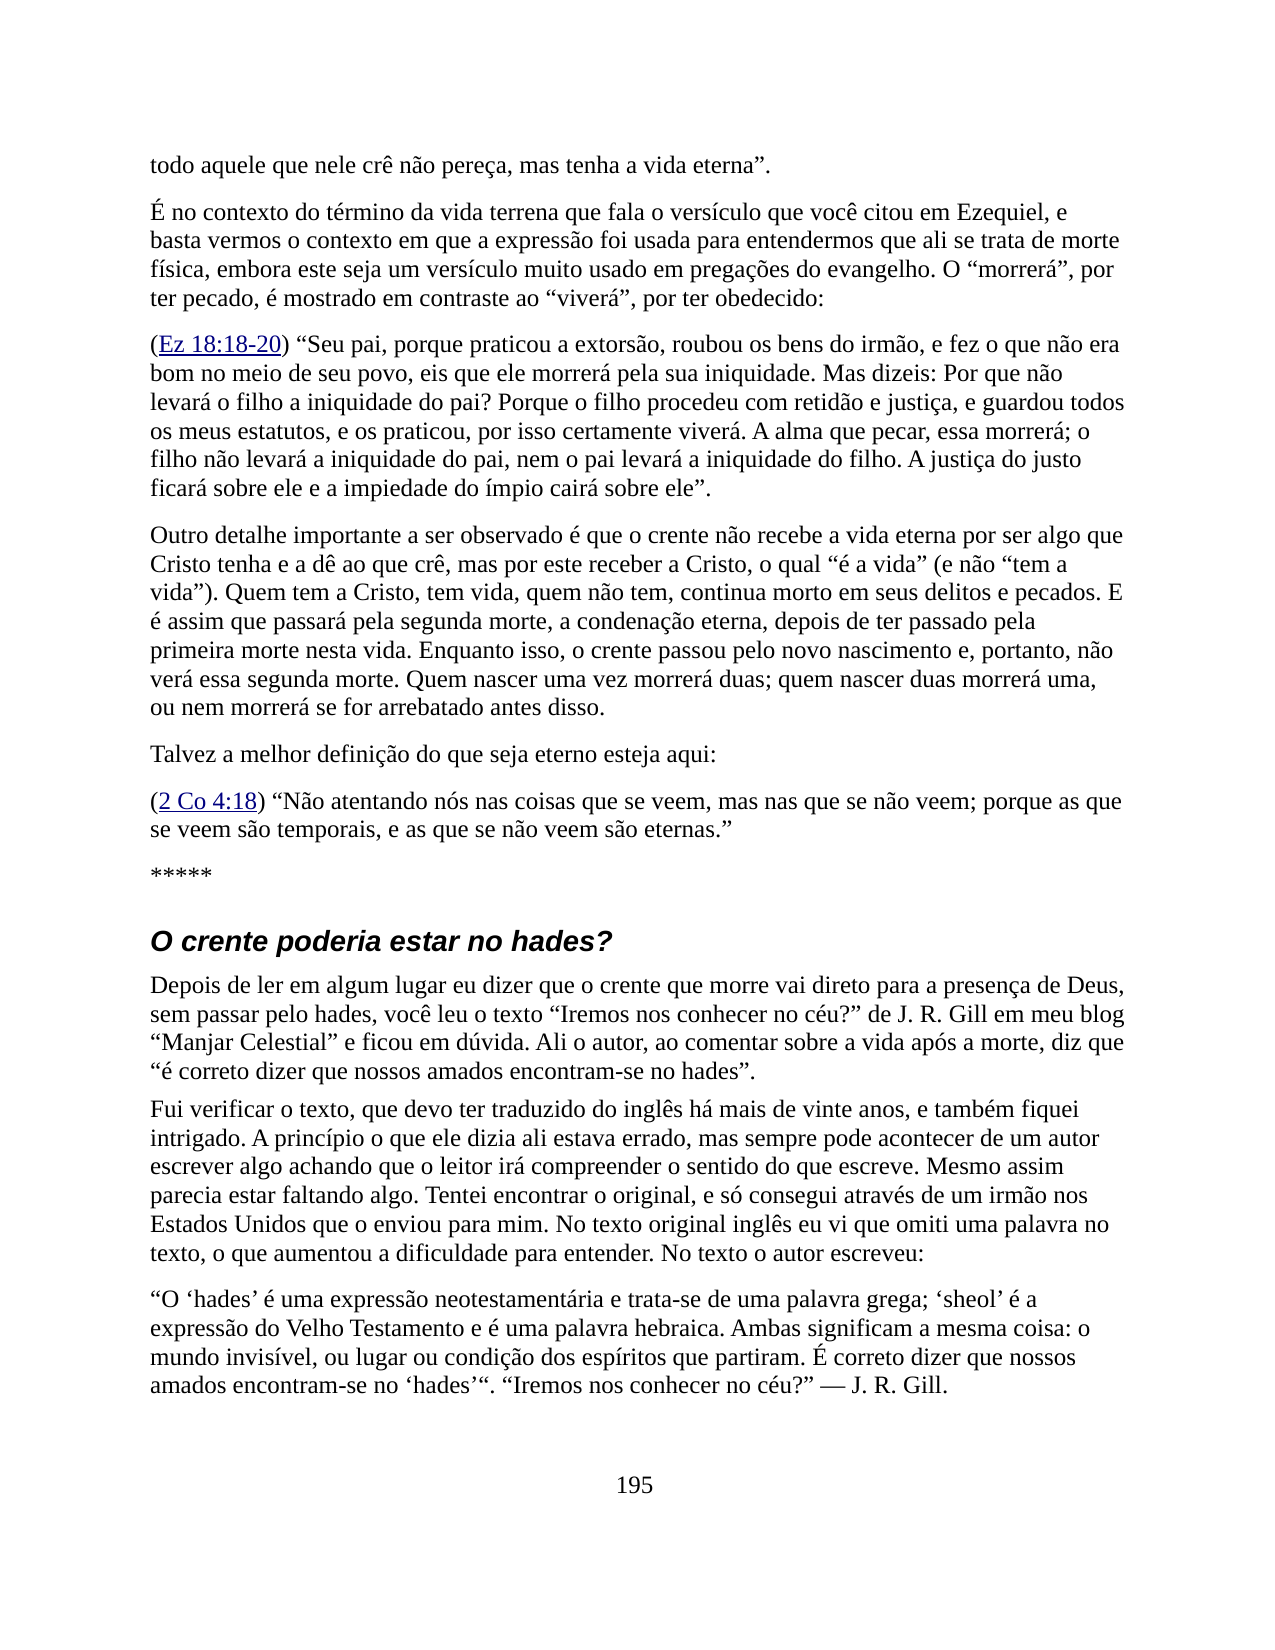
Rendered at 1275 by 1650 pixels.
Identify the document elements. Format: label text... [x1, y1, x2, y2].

subtitle O crente poderia estar no hades? [150, 924, 1125, 957]
text (2 Co 4:18) “Não atentando nós nas coisas que se veem, mas nas que se não veem; porque as que se veem são temporais, e as que se não veem são eternas.” [150, 786, 1125, 843]
text “O ‘hades’ é uma expressão neotestamentária e trata-se de uma palavra grega; ‘sheol’ é a expressão do Velho Testamento e é uma palavra hebraica. Ambas significam a mesma coisa: o mundo invisível, ou lugar ou condição dos espíritos que partiram. É correto dizer que nossos amados encontram-se no ‘hades’“. “Iremos nos conhecer no céu?” — J. R. Gill. [150, 1284, 1125, 1399]
text Talvez a melhor definição do que seja eterno esteja aqui: [150, 739, 1125, 768]
text todo aquele que nele crê não pereça, mas tenha a vida eterna”. [150, 150, 1125, 179]
text É no contexto do término da vida terrena que fala o versículo que você citou em Ezequiel, e basta vermos o contexto em que a expressão foi usada para entendermos que ali se trata de morte física, embora este seja um versículo muito usado em pregações do evangelho. O “morrerá”, por ter pecado, é mostrado em contraste ao “viverá”, por ter obedecido: [150, 197, 1125, 312]
text ***** [150, 861, 1125, 890]
text Outro detalhe importante a ser observado é que o crente não recebe a vida eterna por ser algo que Cristo tenha e a dê ao que crê, mas por este receber a Cristo, o qual “é a vida” (e não “tem a vida”). Quem tem a Cristo, tem vida, quem não tem, continua morto em seus delitos e pecados. E é assim que passará pela segunda morte, a condenação eterna, depois de ter passado pela primeira morte nesta vida. Enquanto isso, o crente passou pelo novo nascimento e, portanto, não verá essa segunda morte. Quem nascer uma vez morrerá duas; quem nascer duas morrerá uma, ou nem morrerá se for arrebatado antes disso. [150, 520, 1125, 721]
text Depois de ler em algum lugar eu dizer que o crente que morre vai direto para a presença de Deus, sem passar pelo hades, você leu o texto “Iremos nos conhecer no céu?” de J. R. Gill em meu blog “Manjar Celestial” e ficou em dúvida. Ali o autor, ao comentar sobre a vida após a morte, diz que “é correto dizer que nossos amados encontram-se no hades”. [150, 970, 1125, 1085]
text (Ez 18:18-20) “Seu pai, porque praticou a extorsão, roubou os bens do irmão, e fez o que não era bom no meio de seu povo, eis que ele morrerá pela sua iniquidade. Mas dizeis: Por que não levará o filho a iniquidade do pai? Porque o filho procedeu com retidão e justiça, e guardou todos os meus estatutos, e os praticou, por isso certamente viverá. A alma que pecar, essa morrerá; o filho não levará a iniquidade do pai, nem o pai levará a iniquidade do filho. A justiça do justo ficará sobre ele e a impiedade do ímpio cairá sobre ele”. [150, 329, 1125, 502]
text Fui verificar o texto, que devo ter traduzido do inglês há mais de vinte anos, e também fiquei intrigado. A princípio o que ele dizia ali estava errado, mas sempre pode acontecer de um autor escrever algo achando que o leitor irá compreender o sentido do que escreve. Mesmo assim parecia estar faltando algo. Tentei encontrar o original, e só consegui através de um irmão nos Estados Unidos que o enviou para mim. No texto original inglês eu vi que omiti uma palavra no texto, o que aumentou a dificuldade para entender. No texto o autor escreveu: [150, 1094, 1125, 1266]
